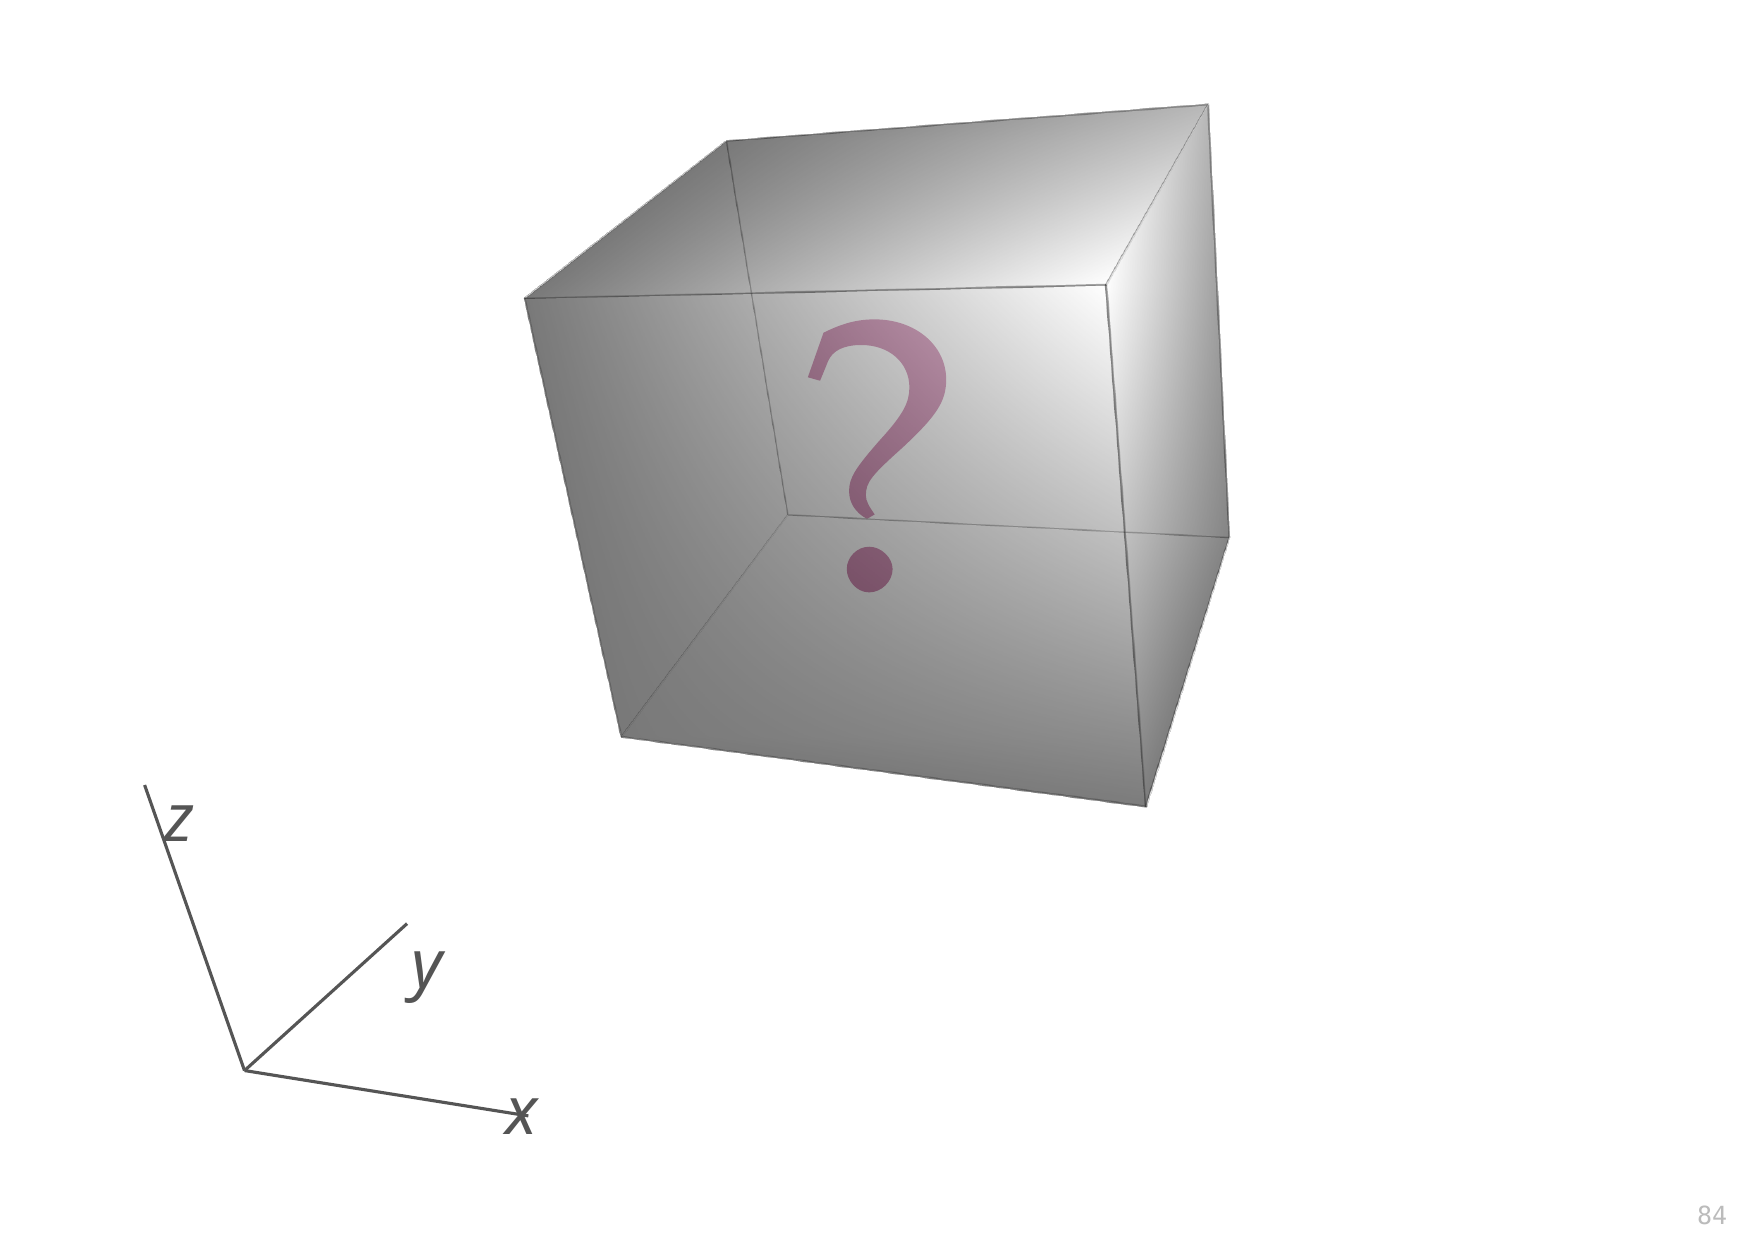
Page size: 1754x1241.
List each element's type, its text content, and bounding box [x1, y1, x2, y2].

text_box y [396, 899, 438, 988]
text_box x [490, 1047, 532, 1136]
text_box z [149, 753, 188, 843]
